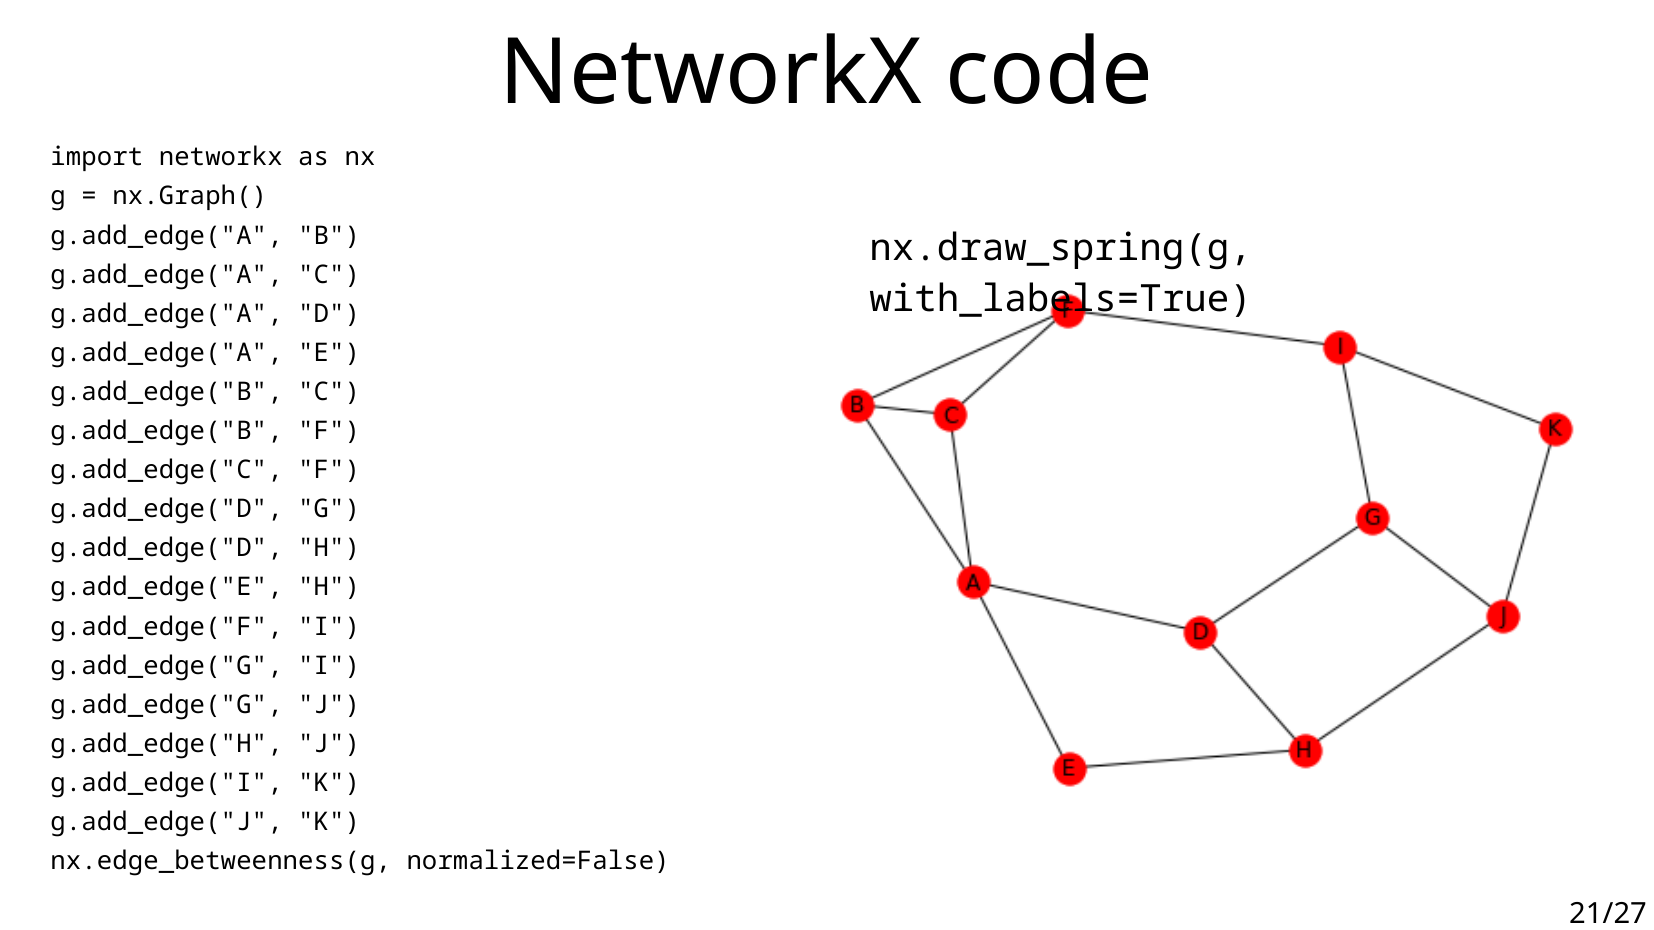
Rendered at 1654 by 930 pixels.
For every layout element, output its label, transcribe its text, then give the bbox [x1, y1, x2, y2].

picture [745, 260, 1617, 845]
title NetworkX code [82, 1, 1571, 135]
text_box nx.draw_spring(g, with_labels=True) [854, 213, 1605, 316]
list import networkx as nx g = nx.Graph() g.add_edge("A", "B") g.add_edge("A", "C") g.add_edge("A", "D") g.add_edge("A", "E") g.add_edge("B", "C") g.add_edge("B", "F") g.add_edge("C", "F") g.add_edge("D", "G") g.add_edge("D", "H") g.add_edge("E", "H") g.add_edge("F", "I") g.add_edge("G", "I") g.add_edge("G", "J") g.add_edge("H", "J") g.add_edge("I", "K") g.add_edge("J", "K") nx.edge_betweenness(g, normalized=False) [50, 138, 951, 918]
